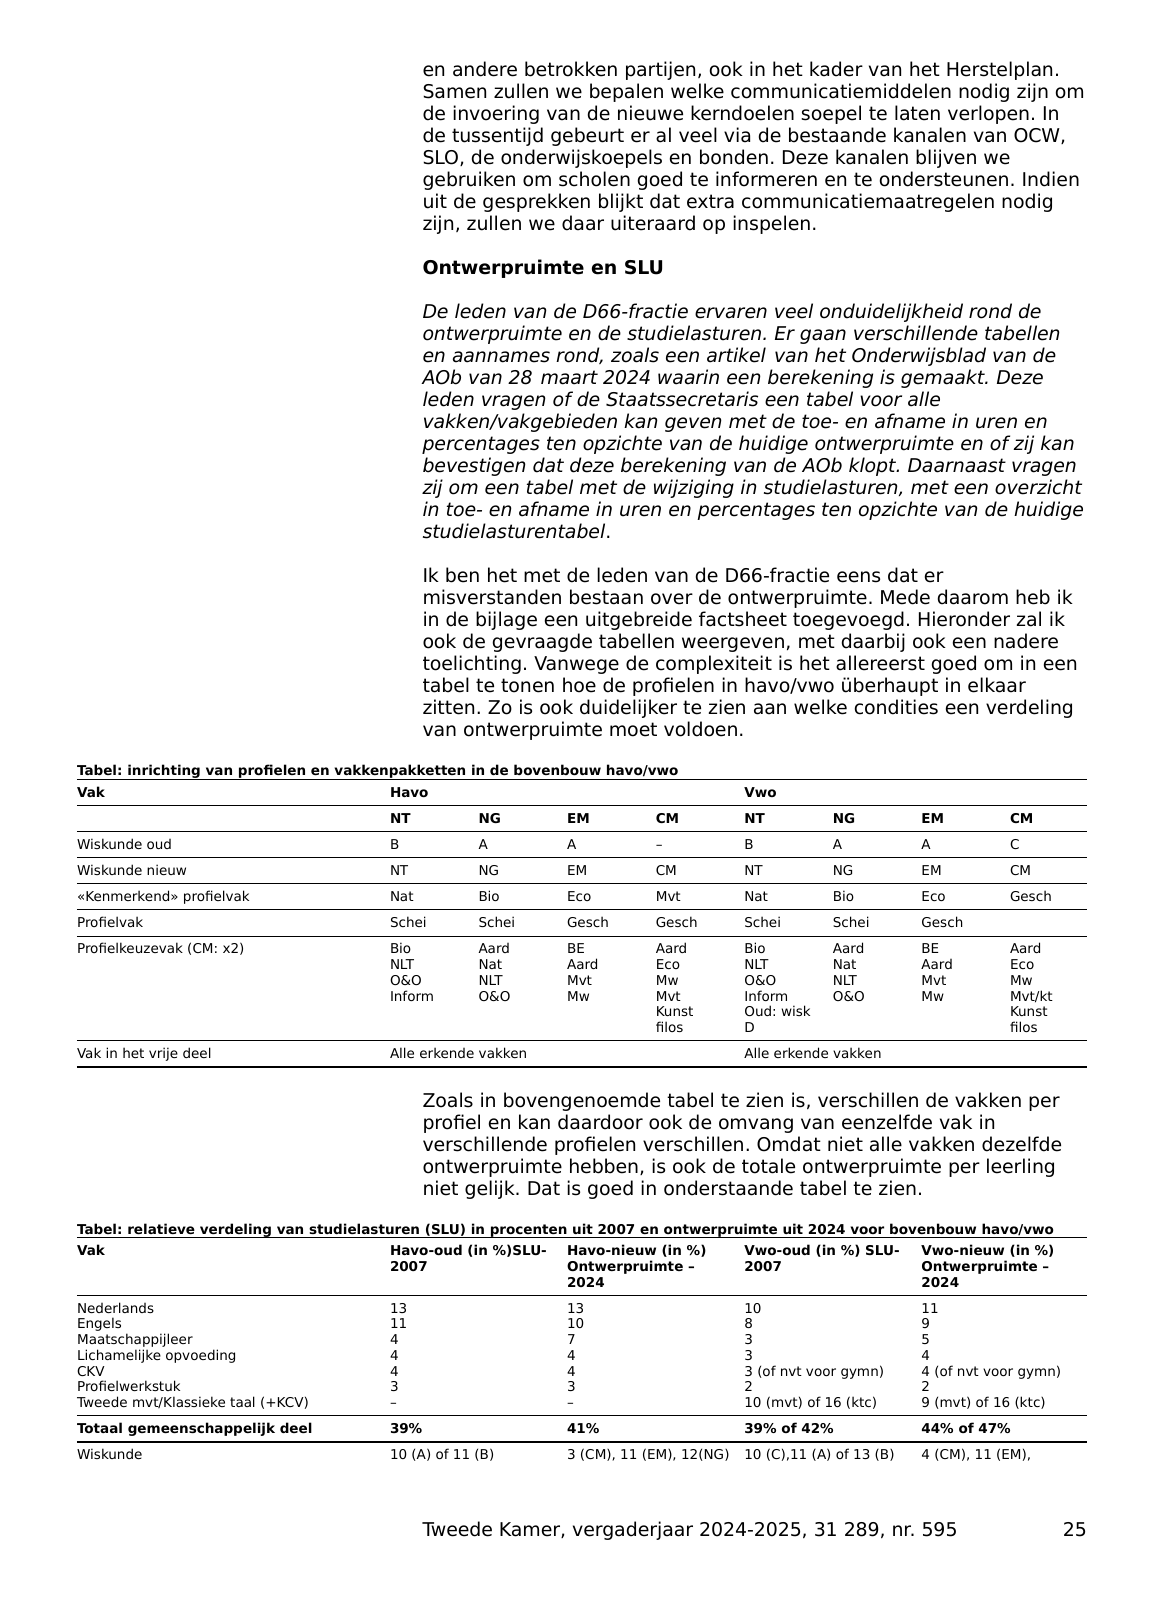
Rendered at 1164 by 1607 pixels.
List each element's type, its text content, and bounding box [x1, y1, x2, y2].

table_cell Vak [77, 780, 384, 805]
text De leden van de D66-fractie ervaren veel onduidelijkheid rond de ontwerpruimte en de studielasturen. Er gaan verschillende tabellen en aannames rond, zoals een artikel van het Onderwijsblad van de AOb van 28 maart 2024 waarin een berekening is gemaakt. Deze leden vragen of de Staatssecretaris een tabel voor alle vakken/vakgebieden kan geven met de toe- en afname in uren en percentages ten opzichte van de huidige ontwerpruimte en of zij kan bevestigen dat deze berekening van de AOb klopt. Daarnaast vragen zij om een tabel met de wijziging in studielasturen, met een overzicht in toe- en afname in uren en percentages ten opzichte van de huidige studielasturentabel. [422, 301, 1087, 543]
table_cell Vwo-nieuw (in %) Ontwerpruimte – 2024 [915, 1238, 1087, 1295]
table_cell NT [384, 806, 472, 831]
table_cell Profielwerkstuk [77, 1379, 384, 1395]
table_cell NG [473, 858, 561, 883]
table_cell Vak in het vrije deel [77, 1041, 384, 1066]
table_cell 4 (CM), 11 (EM), [915, 1443, 1087, 1463]
table_cell Profielvak [77, 910, 384, 936]
table_cell 10 (C),11 (A) of 13 (B) [738, 1443, 915, 1463]
table_cell Mvt [650, 884, 738, 909]
table_cell 3 [561, 1379, 738, 1395]
table_cell CM [1004, 806, 1087, 831]
table_cell NT [738, 806, 827, 831]
table_cell Bio [827, 884, 915, 909]
table_cell 4 (of nvt voor gymn) [915, 1364, 1087, 1379]
table_header Tabel: relatieve verdeling van studielasturen (SLU) in procenten uit 2007 en ontwerpruimte uit 2024 voor bovenbouw havo/vwo [77, 1221, 1087, 1237]
table_cell EM [561, 858, 649, 883]
table_cell EM [915, 858, 1004, 883]
table_cell A [827, 832, 915, 857]
table_cell A [473, 832, 561, 857]
table_cell B [384, 832, 472, 857]
table_cell 3 [738, 1348, 915, 1363]
table_cell Bio NLT O&O Inform [384, 937, 472, 1040]
table_cell 3 [738, 1332, 915, 1348]
table_cell Gesch [915, 910, 1004, 936]
table_cell Gesch [1004, 884, 1087, 909]
table_cell C [1004, 832, 1087, 857]
table_cell 2 [915, 1379, 1087, 1395]
table_cell 4 [561, 1348, 738, 1363]
table_cell 4 [384, 1348, 561, 1363]
table_cell 10 [561, 1316, 738, 1332]
table_cell 10 [738, 1296, 915, 1316]
table_cell NT [738, 858, 827, 883]
table_cell Aard Eco Mw Mvt Kunst filos [650, 937, 738, 1040]
table_cell 11 [915, 1296, 1087, 1316]
table_cell Eco [561, 884, 649, 909]
table_cell Vwo [738, 780, 1087, 805]
table_cell 3 (CM), 11 (EM), 12(NG) [561, 1443, 738, 1463]
table_cell Profielkeuzevak (CM: x2) [77, 937, 384, 1040]
table_cell 4 [561, 1364, 738, 1379]
table_cell Havo-nieuw (in %) Ontwerpruimte – 2024 [561, 1238, 738, 1295]
table_cell Alle erkende vakken [384, 1041, 738, 1066]
table_cell Gesch [561, 910, 649, 936]
table_cell 5 [915, 1332, 1087, 1348]
subtitle Ontwerpruimte en SLU [422, 257, 1087, 279]
table_cell 7 [561, 1332, 738, 1348]
table_cell Tweede mvt/Klassieke taal (+KCV) [77, 1395, 384, 1415]
table_cell Nat [738, 884, 827, 909]
table_cell 13 [384, 1296, 561, 1316]
table_cell Gesch [650, 910, 738, 936]
table_cell Totaal gemeenschappelijk deel [77, 1416, 384, 1441]
table_cell Wiskunde [77, 1443, 384, 1463]
table_cell – [650, 832, 738, 857]
table_header Tabel: inrichting van profielen en vakkenpakketten in de bovenbouw havo/vwo [77, 763, 1087, 779]
table_cell Havo-oud (in %)SLU-2007 [384, 1238, 561, 1295]
table_cell A [915, 832, 1004, 857]
table_cell 13 [561, 1296, 738, 1316]
table_cell [1004, 910, 1087, 936]
table_cell CM [650, 806, 738, 831]
table_cell 39% of 42% [738, 1416, 915, 1441]
table_cell Lichamelijke opvoeding [77, 1348, 384, 1363]
table_cell 3 (of nvt voor gymn) [738, 1364, 915, 1379]
text Zoals in bovengenoemde tabel te zien is, verschillen de vakken per profiel en kan daardoor ook de omvang van eenzelfde vak in verschillende profielen verschillen. Omdat niet alle vakken dezelfde ontwerpruimte hebben, is ook de totale ontwerpruimte per leerling niet gelijk. Dat is goed in onderstaande tabel te zien. [422, 1090, 1087, 1199]
table_cell NT [384, 858, 472, 883]
table_cell Bio NLT O&O Inform Oud: wisk D [738, 937, 827, 1040]
table_cell 44% of 47% [915, 1416, 1087, 1441]
table_cell Aard Nat NLT O&O [827, 937, 915, 1040]
text en andere betrokken partijen, ook in het kader van het Herstelplan. Samen zullen we bepalen welke communicatiemiddelen nodig zijn om de invoering van de nieuwe kerndoelen soepel te laten verlopen. In de tussentijd gebeurt er al veel via de bestaande kanalen van OCW, SLO, de onderwijskoepels en bonden. Deze kanalen blijven we gebruiken om scholen goed te informeren en te ondersteunen. Indien uit de gesprekken blijkt dat extra communicatiemaatregelen nodig zijn, zullen we daar uiteraard op inspelen. [422, 59, 1087, 235]
table_cell Bio [473, 884, 561, 909]
table_cell B [738, 832, 827, 857]
table_cell Nederlands [77, 1296, 384, 1316]
table_cell Schei [738, 910, 827, 936]
table_cell 41% [561, 1416, 738, 1441]
table_cell 9 [915, 1316, 1087, 1332]
table_cell Eco [915, 884, 1004, 909]
table_cell NG [827, 858, 915, 883]
table_cell Engels [77, 1316, 384, 1332]
table_cell 10 (A) of 11 (B) [384, 1443, 561, 1463]
table_cell Schei [384, 910, 472, 936]
table_cell – [561, 1395, 738, 1415]
table_cell 9 (mvt) of 16 (ktc) [915, 1395, 1087, 1415]
table_cell EM [915, 806, 1004, 831]
table_cell Schei [473, 910, 561, 936]
table_cell NG [473, 806, 561, 831]
table_cell CM [1004, 858, 1087, 883]
table_cell A [561, 832, 649, 857]
table_cell Aard Eco Mw Mvt/kt Kunst filos [1004, 937, 1087, 1040]
table_cell 11 [384, 1316, 561, 1332]
table_cell 4 [384, 1364, 561, 1379]
table_cell [77, 806, 384, 831]
table_cell Havo [384, 780, 738, 805]
table_cell Vwo-oud (in %) SLU-2007 [738, 1238, 915, 1295]
table_cell NG [827, 806, 915, 831]
table_cell 2 [738, 1379, 915, 1395]
table_cell Vak [77, 1238, 384, 1295]
table_cell 3 [384, 1379, 561, 1395]
table_cell 10 (mvt) of 16 (ktc) [738, 1395, 915, 1415]
table_cell 8 [738, 1316, 915, 1332]
table_cell Nat [384, 884, 472, 909]
table_cell BE Aard Mvt Mw [915, 937, 1004, 1040]
table_cell EM [561, 806, 649, 831]
table_cell CKV [77, 1364, 384, 1379]
table_cell CM [650, 858, 738, 883]
table_cell Maatschappijleer [77, 1332, 384, 1348]
table_cell 4 [384, 1332, 561, 1348]
table_cell BE Aard Mvt Mw [561, 937, 649, 1040]
table_cell Wiskunde oud [77, 832, 384, 857]
table_cell Aard Nat NLT O&O [473, 937, 561, 1040]
table_cell 39% [384, 1416, 561, 1441]
text Ik ben het met de leden van de D66-fractie eens dat er misverstanden bestaan over de ontwerpruimte. Mede daarom heb ik in de bijlage een uitgebreide factsheet toegevoegd. Hieronder zal ik ook de gevraagde tabellen weergeven, met daarbij ook een nadere toelichting. Vanwege de complexiteit is het allereerst goed om in een tabel te tonen hoe de profielen in havo/vwo überhaupt in elkaar zitten. Zo is ook duidelijker te zien aan welke condities een verdeling van ontwerpruimte moet voldoen. [422, 565, 1087, 741]
table_cell Alle erkende vakken [738, 1041, 1087, 1066]
table_cell – [384, 1395, 561, 1415]
table_cell «Kenmerkend» profielvak [77, 884, 384, 909]
table_cell 4 [915, 1348, 1087, 1363]
table_cell Wiskunde nieuw [77, 858, 384, 883]
table_cell Schei [827, 910, 915, 936]
